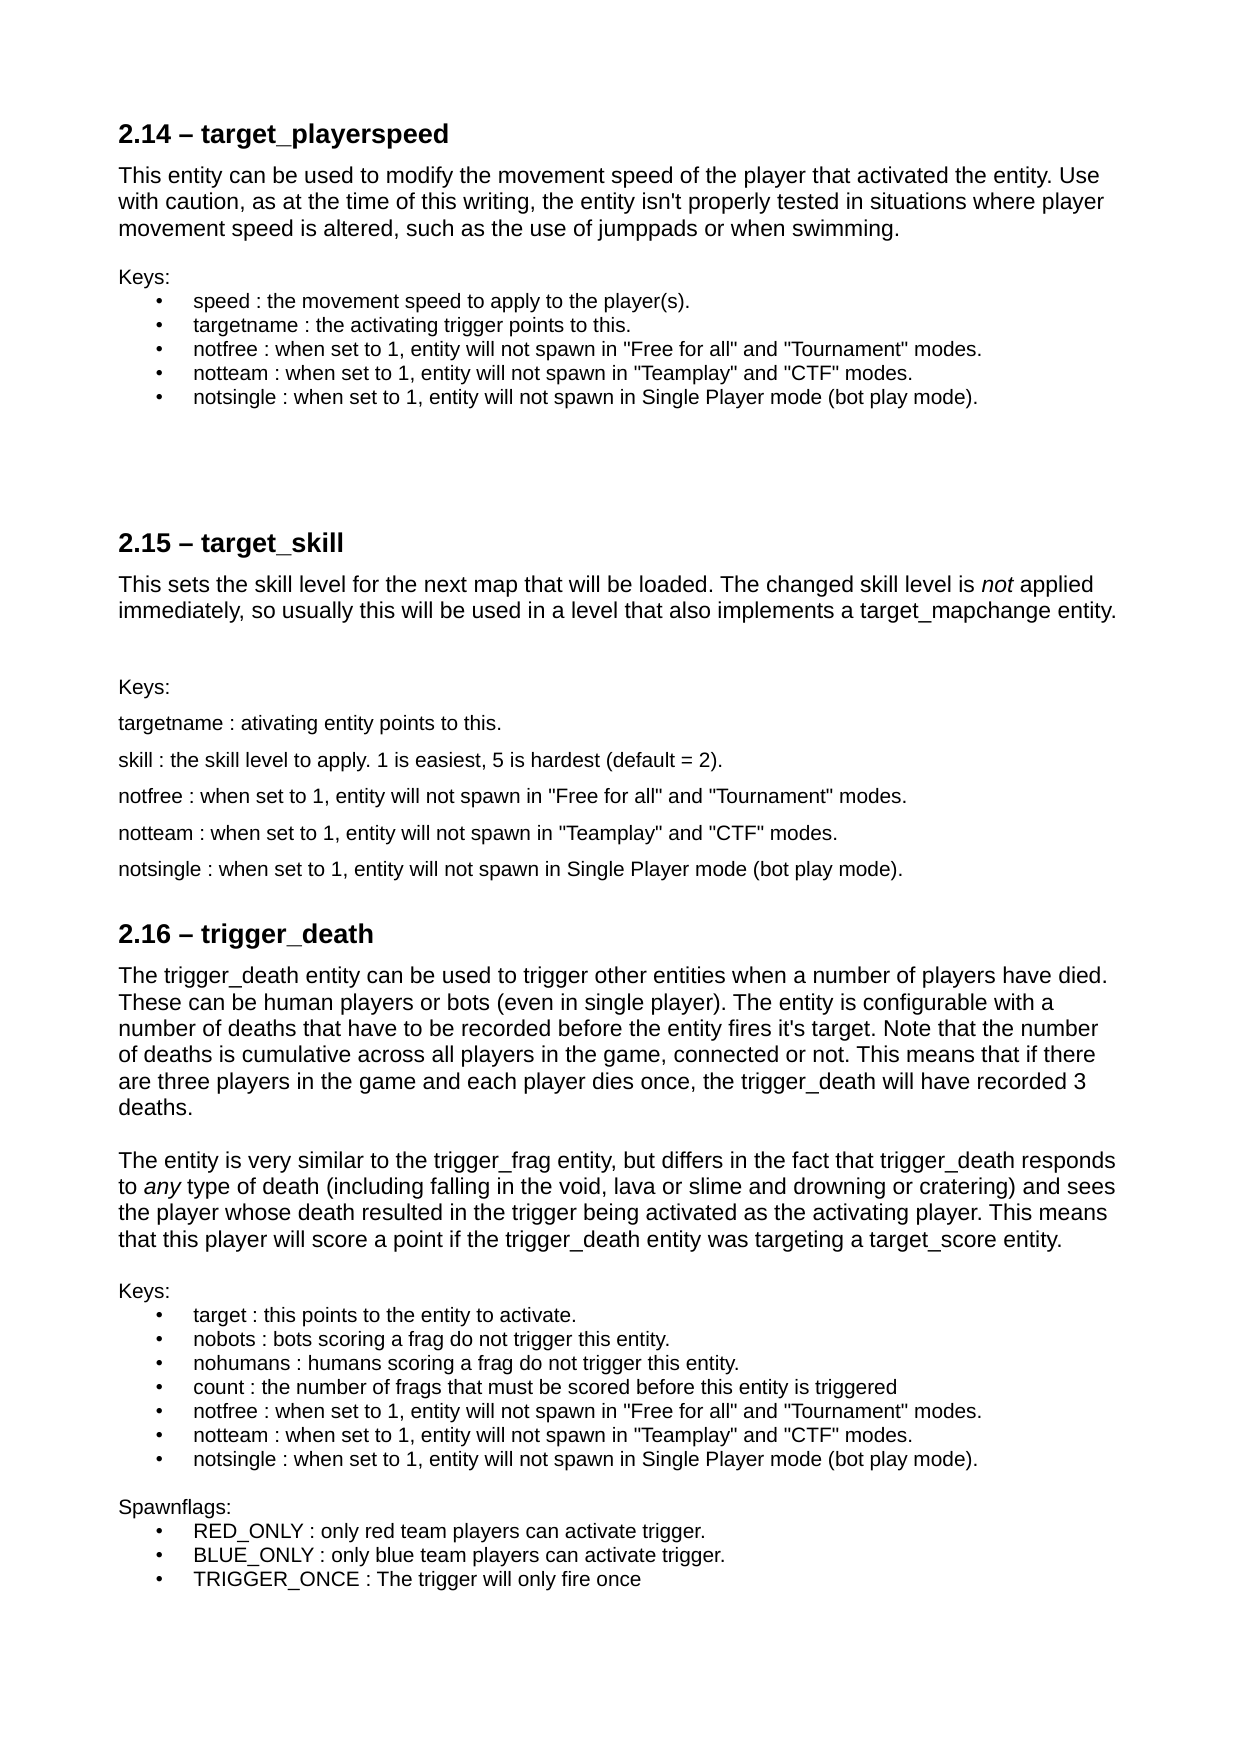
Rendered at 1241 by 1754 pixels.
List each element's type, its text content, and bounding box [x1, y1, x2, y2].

text notteam : when set to 1, entity will not spawn in "Teamplay" and "CTF" modes. [118, 821, 1122, 844]
text Keys: [118, 675, 1122, 699]
list notsingle : when set to 1, entity will not spawn in Single Player mode (bot play mode). [156, 385, 1122, 409]
list notteam : when set to 1, entity will not spawn in "Teamplay" and "CTF" modes. [156, 361, 1122, 385]
list TRIGGER_ONCE : The trigger will only fire once [156, 1567, 1122, 1591]
text notsingle : when set to 1, entity will not spawn in Single Player mode (bot play mode). [118, 857, 1122, 881]
text This sets the skill level for the next map that will be loaded. The changed skill level is not applied immediately, so usually this will be used in a level that also implements a target_mapchange entity. [118, 571, 1122, 623]
subtitle 2.16 – trigger_death [118, 918, 1122, 950]
text Spawnflags: [118, 1495, 1122, 1519]
text The entity is very similar to the trigger_frag entity, but differs in the fact that trigger_death responds to any type of death (including falling in the void, lava or slime and drowning or cratering) and sees the player whose death resulted in the trigger being activated as the activating player. This means that this player will score a point if the trigger_death entity was targeting a target_score entity. [118, 1147, 1122, 1252]
list BLUE_ONLY : only blue team players can activate trigger. [156, 1543, 1122, 1567]
list notfree : when set to 1, entity will not spawn in "Free for all" and "Tournament" modes. [156, 1399, 1122, 1423]
list RED_ONLY : only red team players can activate trigger. [156, 1519, 1122, 1543]
list speed : the movement speed to apply to the player(s). [156, 289, 1122, 313]
text notfree : when set to 1, entity will not spawn in "Free for all" and "Tournament" modes. [118, 784, 1122, 808]
subtitle 2.15 – target_skill [118, 527, 1122, 558]
list nobots : bots scoring a frag do not trigger this entity. [156, 1326, 1122, 1351]
list targetname : the activating trigger points to this. [156, 313, 1122, 337]
text skill : the skill level to apply. 1 is easiest, 5 is hardest (default = 2). [118, 748, 1122, 772]
list notsingle : when set to 1, entity will not spawn in Single Player mode (bot play mode). [156, 1447, 1122, 1471]
text targetname : ativating entity points to this. [118, 711, 1122, 735]
list count : the number of frags that must be scored before this entity is triggered [156, 1374, 1122, 1399]
list target : this points to the entity to activate. [156, 1302, 1122, 1326]
list notfree : when set to 1, entity will not spawn in "Free for all" and "Tournament" modes. [156, 337, 1122, 361]
text Keys: [118, 265, 1122, 289]
subtitle 2.14 – target_playerspeed [118, 118, 1122, 149]
text This entity can be used to modify the movement speed of the player that activated the entity. Use with caution, as at the time of this writing, the entity isn't properly tested in situations where player movement speed is altered, such as the use of jumppads or when swimming. [118, 162, 1122, 241]
list nohumans : humans scoring a frag do not trigger this entity. [156, 1351, 1122, 1374]
list notteam : when set to 1, entity will not spawn in "Teamplay" and "CTF" modes. [156, 1423, 1122, 1447]
text The trigger_death entity can be used to trigger other entities when a number of players have died. These can be human players or bots (even in single player). The entity is configurable with a number of deaths that have to be recorded before the entity fires it's target. Note that the number of deaths is cumulative across all players in the game, connected or not. This means that if there are three players in the game and each player dies once, the trigger_death will have recorded 3 deaths. [118, 962, 1122, 1120]
text Keys: [118, 1278, 1122, 1302]
